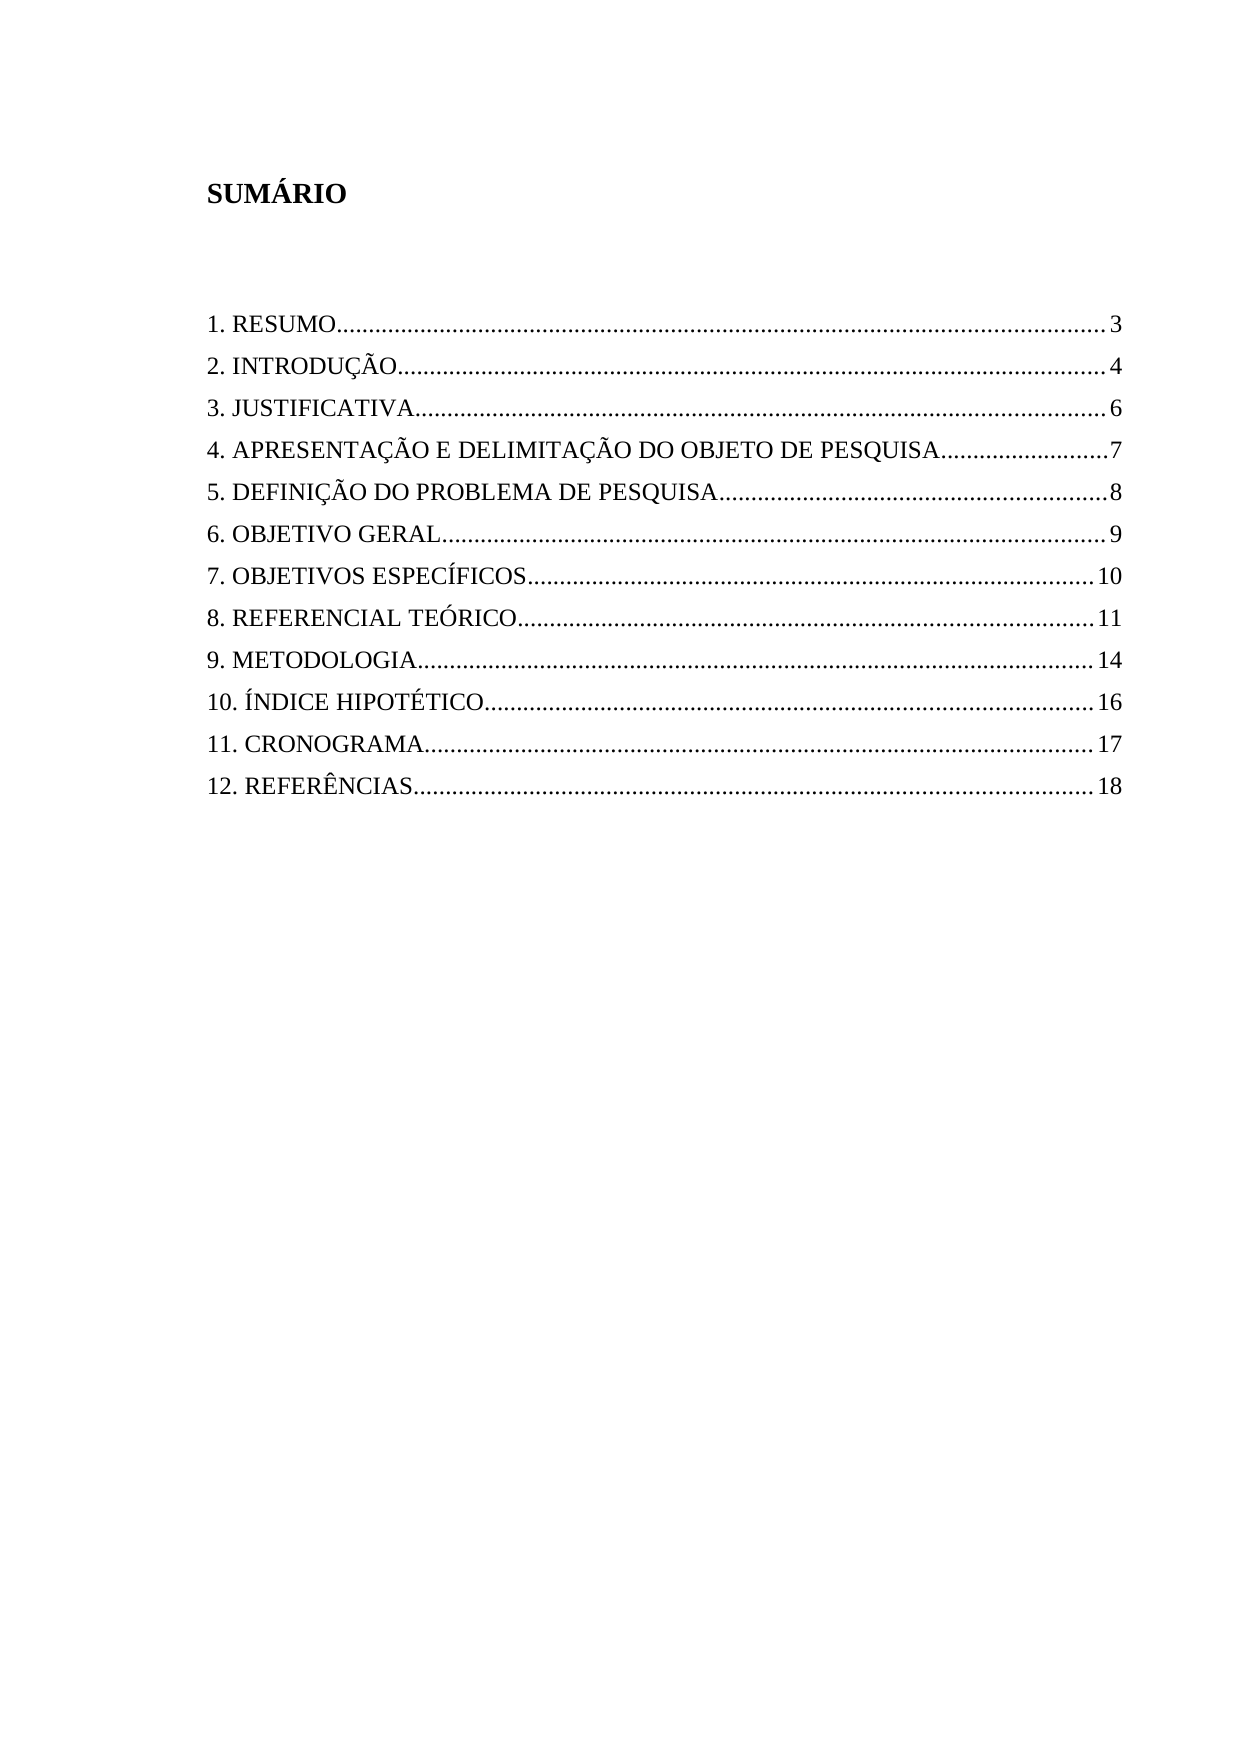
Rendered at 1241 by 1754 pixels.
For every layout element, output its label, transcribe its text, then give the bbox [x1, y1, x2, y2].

text 2. INTRODUÇÃO 4 [207, 352, 1122, 380]
text 7. OBJETIVOS ESPECÍFICOS 10 [207, 562, 1122, 590]
text 4. APRESENTAÇÃO E DELIMITAÇÃO DO OBJETO DE PESQUISA 7 [207, 436, 1122, 464]
text 8. REFERENCIAL TEÓRICO 11 [207, 604, 1122, 632]
text 12. REFERÊNCIAS 18 [207, 772, 1122, 800]
text 1. RESUMO 3 [207, 310, 1122, 338]
text 6. OBJETIVO GERAL 9 [207, 520, 1122, 548]
subtitle SUMÁRIO [207, 177, 1122, 210]
text 9. METODOLOGIA 14 [207, 646, 1122, 674]
text 5. DEFINIÇÃO DO PROBLEMA DE PESQUISA 8 [207, 478, 1122, 506]
text 10. ÍNDICE HIPOTÉTICO 16 [207, 688, 1122, 716]
text 3. JUSTIFICATIVA 6 [207, 394, 1122, 422]
text 11. CRONOGRAMA 17 [207, 730, 1122, 758]
